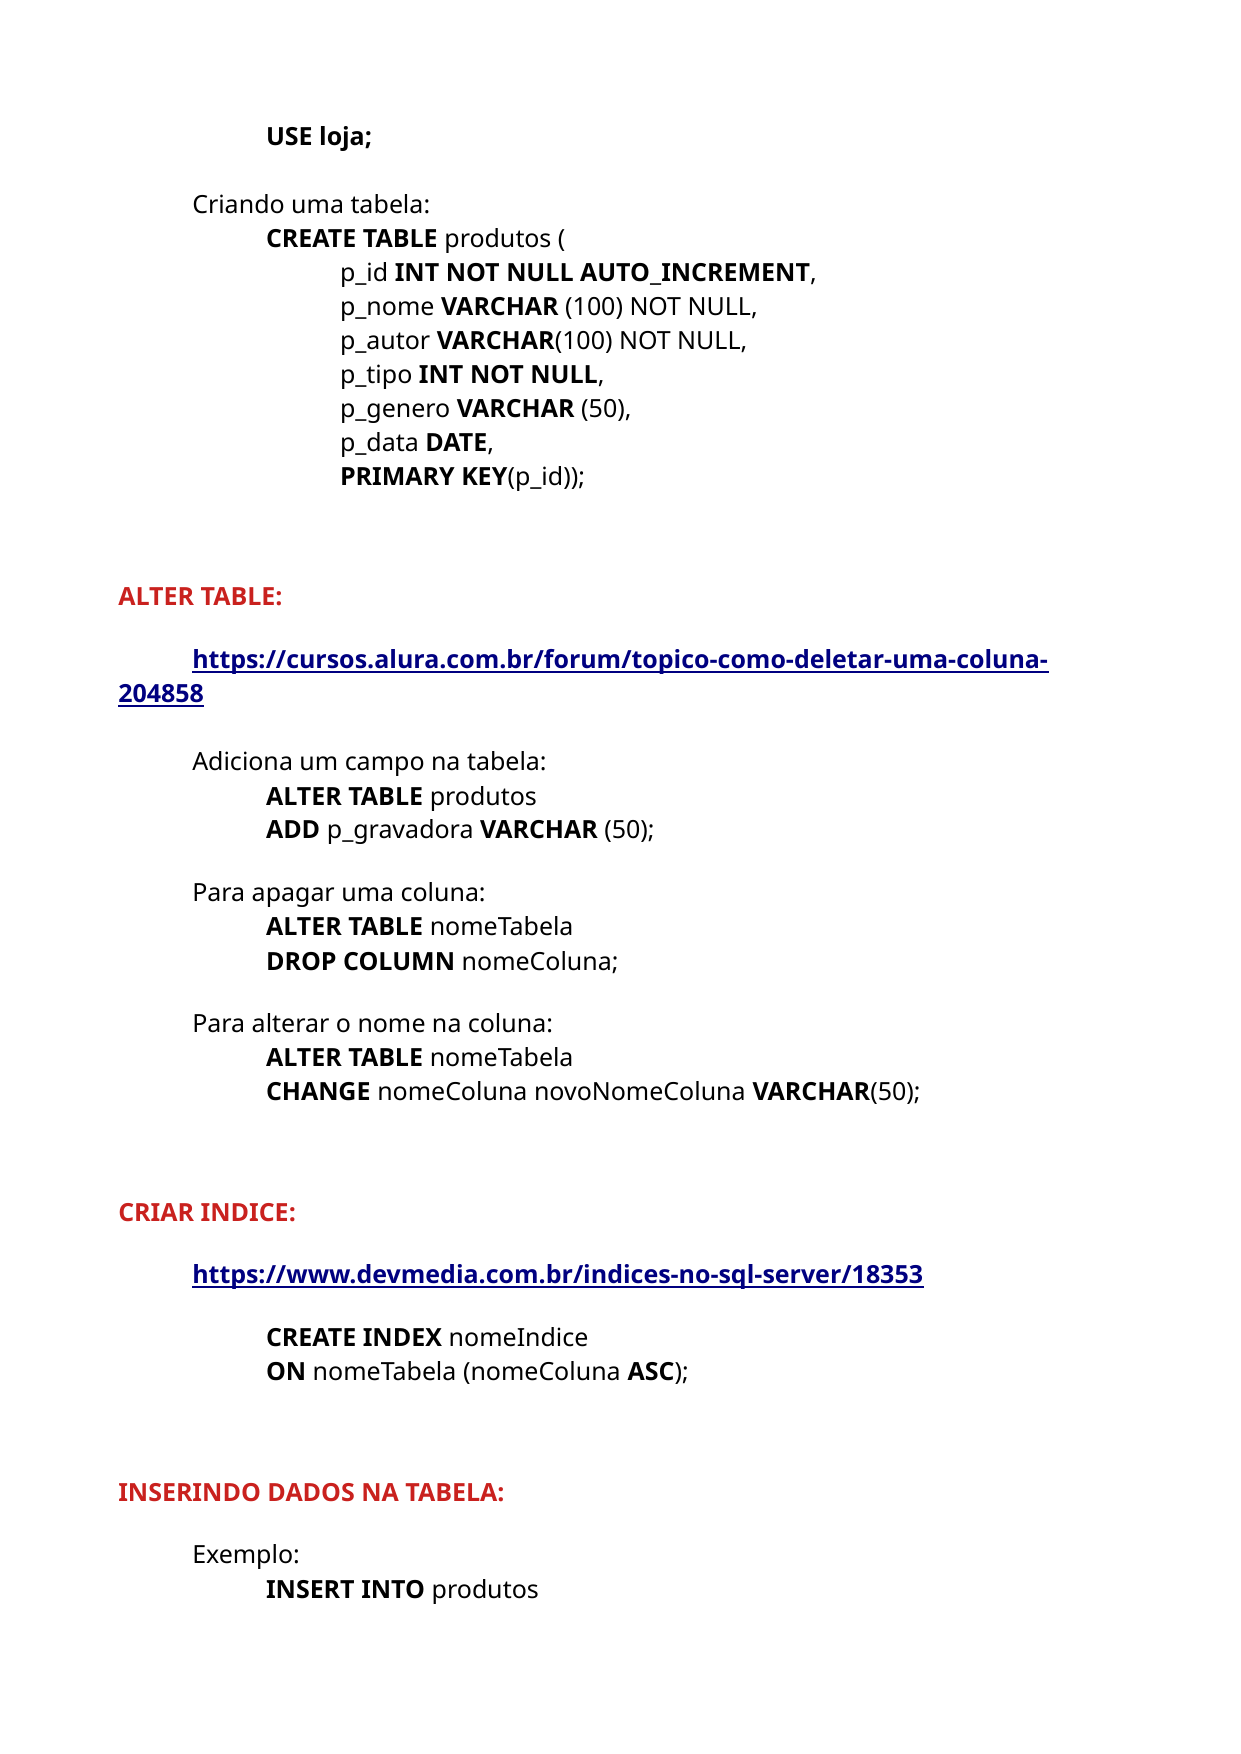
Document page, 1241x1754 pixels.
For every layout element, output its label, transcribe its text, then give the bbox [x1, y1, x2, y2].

text CRIAR INDICE: [118, 1194, 1122, 1228]
text ALTER TABLE produtos [118, 778, 1122, 812]
text ON nomeTabela (nomeColuna ASC); [118, 1354, 1122, 1388]
text ALTER TABLE: [118, 579, 1122, 613]
text p_data DATE, [118, 425, 1122, 459]
text p_id INT NOT NULL AUTO_INCREMENT, [118, 254, 1122, 288]
text DROP COLUMN nomeColuna; [118, 943, 1122, 977]
text INSERINDO DADOS NA TABELA: [118, 1474, 1122, 1508]
text USE loja; [118, 118, 1122, 152]
text p_tipo INT NOT NULL, [118, 357, 1122, 391]
text ADD p_gravadora VARCHAR (50); [118, 812, 1122, 846]
text PRIMARY KEY(p_id)); [118, 459, 1122, 493]
text CHANGE nomeColuna novoNomeColuna VARCHAR(50); [118, 1074, 1122, 1108]
text ALTER TABLE nomeTabela [118, 909, 1122, 943]
text ALTER TABLE nomeTabela [118, 1040, 1122, 1074]
text INSERT INTO produtos [118, 1571, 1122, 1605]
text CREATE INDEX nomeIndice [118, 1320, 1122, 1354]
text p_autor VARCHAR(100) NOT NULL, [118, 322, 1122, 357]
text Exemplo: [118, 1537, 1122, 1571]
text p_nome VARCHAR (100) NOT NULL, [118, 288, 1122, 322]
text Adiciona um campo na tabela: [118, 744, 1122, 778]
text https://cursos.alura.com.br/forum/topico-como-deletar-uma-coluna-204858 [118, 642, 1122, 710]
text https://www.devmedia.com.br/indices-no-sql-server/18353 [118, 1257, 1122, 1291]
text Para apagar uma coluna: [118, 875, 1122, 909]
text CREATE TABLE produtos ( [118, 220, 1122, 254]
text Criando uma tabela: [118, 186, 1122, 220]
text p_genero VARCHAR (50), [118, 391, 1122, 425]
text Para alterar o nome na coluna: [118, 1006, 1122, 1040]
